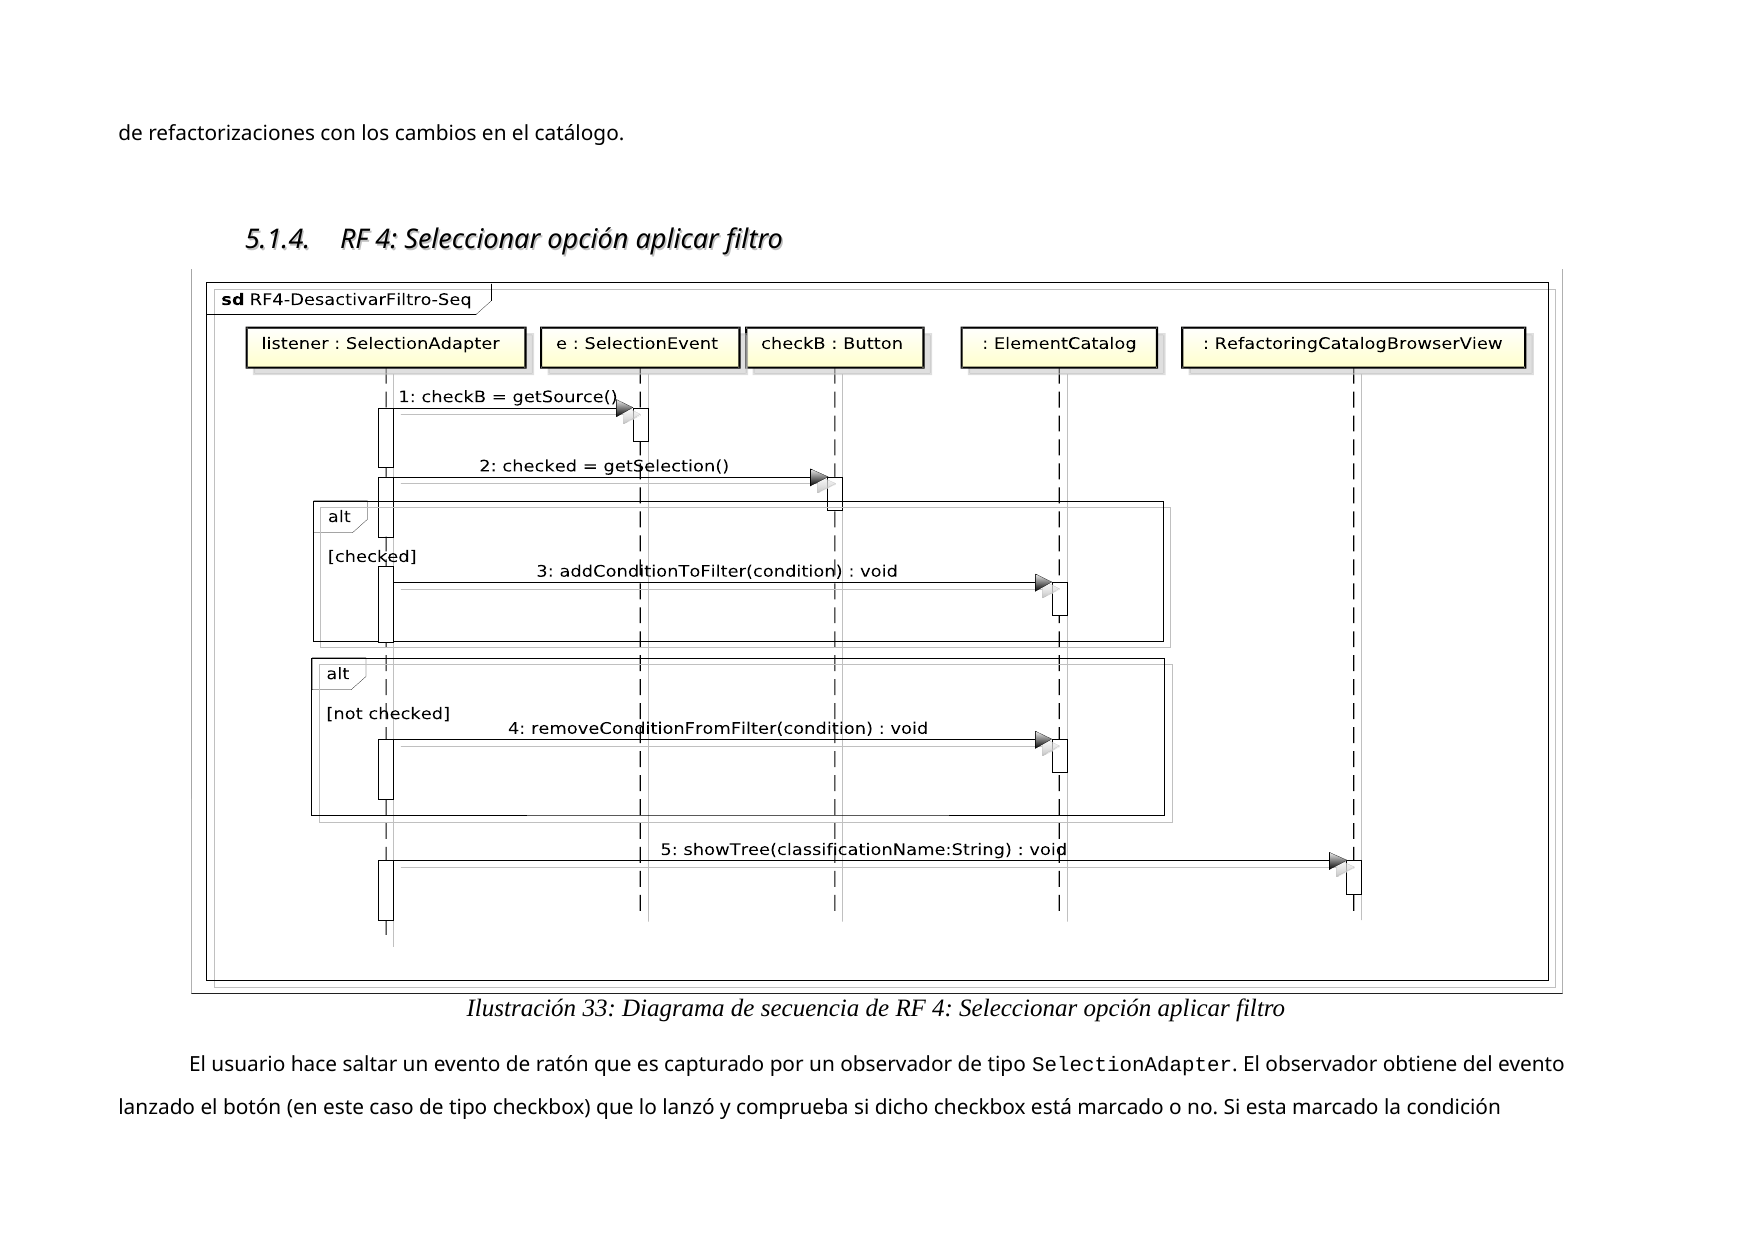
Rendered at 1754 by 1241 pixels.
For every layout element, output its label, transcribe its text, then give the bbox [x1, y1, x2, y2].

text Ilustración 33: Diagrama de secuencia de RF 4: Seleccionar opción aplicar filtro [162, 282, 1592, 1022]
text de refactorizaciones con los cambios en el catálogo. [118, 118, 1636, 147]
subtitle RF 4: Seleccionar opción aplicar filtro [310, 220, 1636, 257]
text El usuario hace saltar un evento de ratón que es capturado por un observador de tipo SelectionAdapter. El observador obtiene del evento lanzado el botón (en este caso de tipo checkbox) que lo lanzó y comprueba si dicho checkbox está marcado o no. Si esta marcado la condición [118, 269, 1636, 1121]
